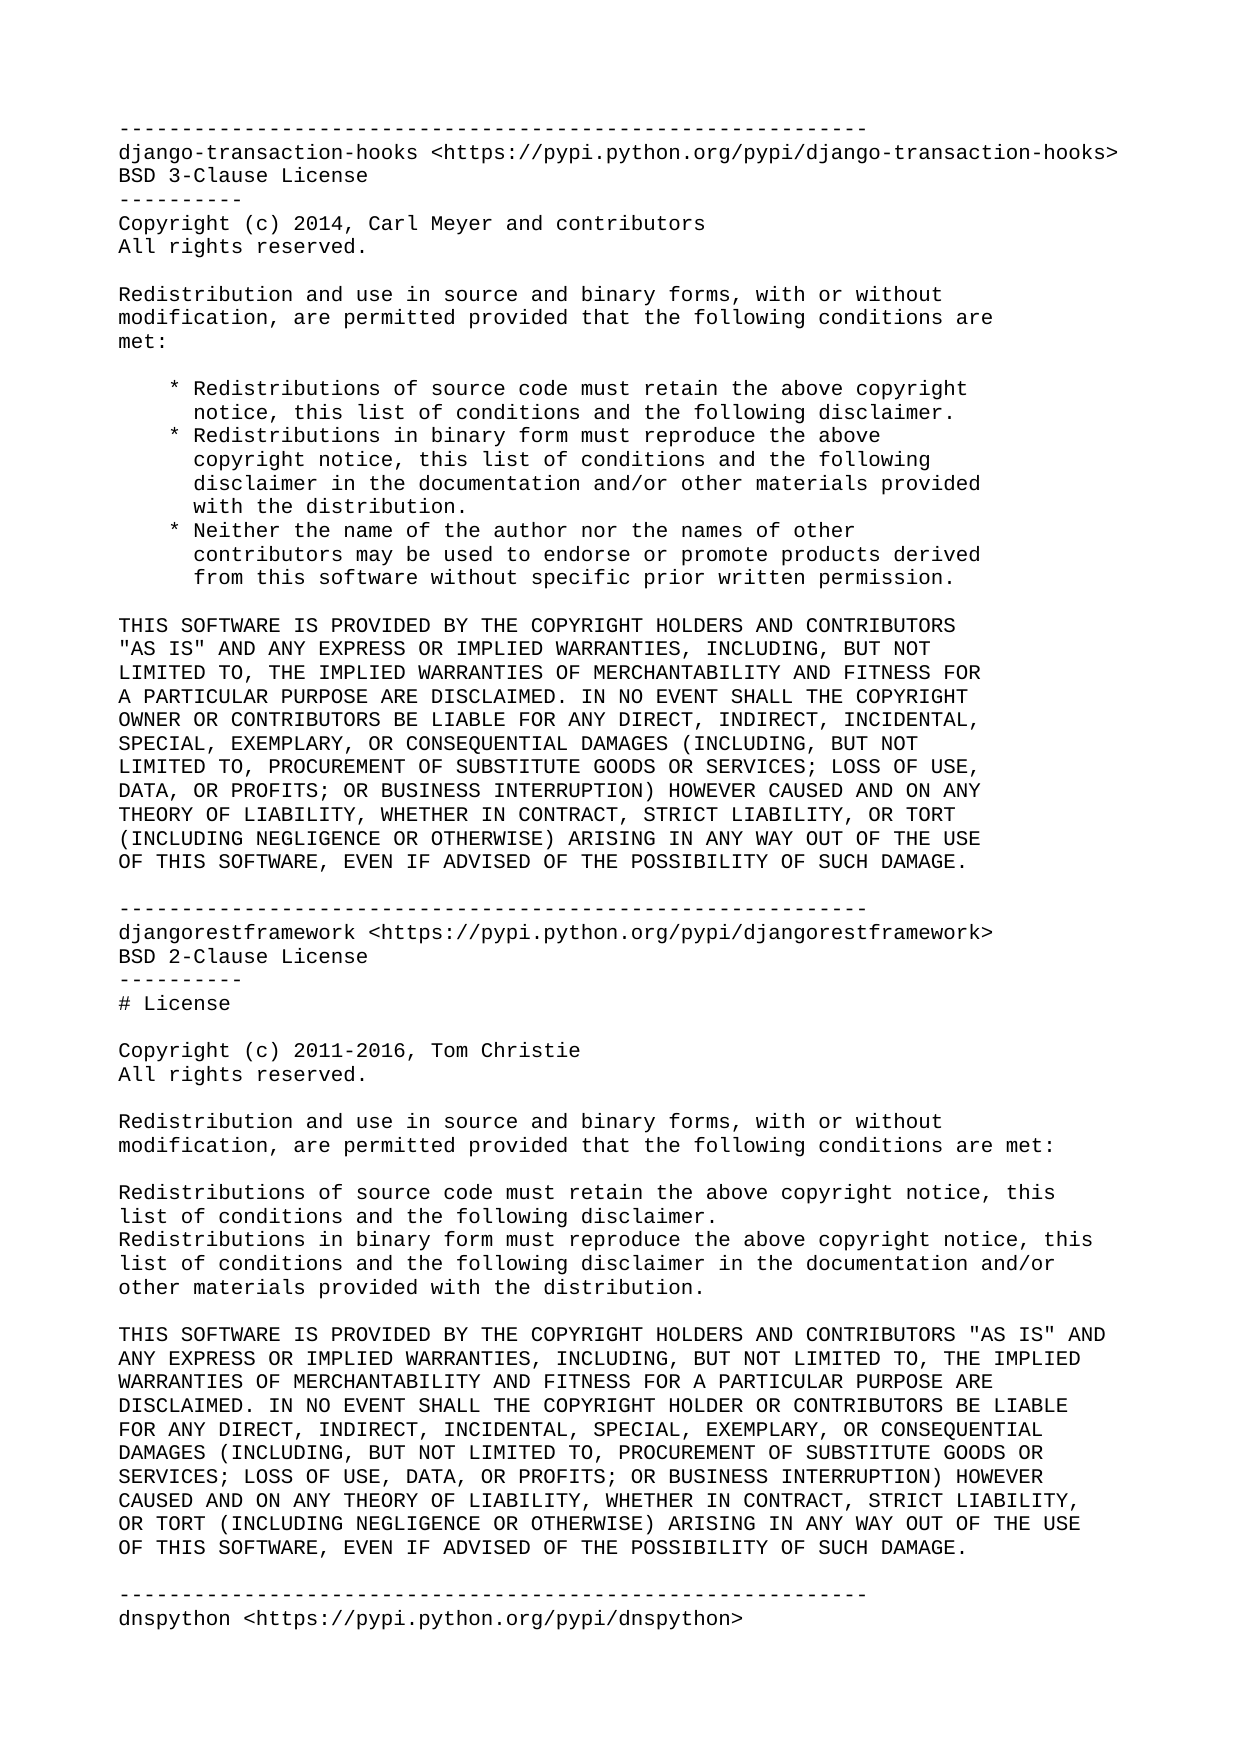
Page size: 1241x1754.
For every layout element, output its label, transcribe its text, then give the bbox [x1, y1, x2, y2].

text SERVICES; LOSS OF USE, DATA, OR PROFITS; OR BUSINESS INTERRUPTION) HOWEVER [118, 1466, 1122, 1489]
text Copyright (c) 2011-2016, Tom Christie [118, 1040, 1122, 1064]
text * Redistributions of source code must retain the above copyright [118, 378, 1122, 402]
text WARRANTIES OF MERCHANTABILITY AND FITNESS FOR A PARTICULAR PURPOSE ARE [118, 1371, 1122, 1395]
text copyright notice, this list of conditions and the following [118, 449, 1122, 473]
text FOR ANY DIRECT, INDIRECT, INCIDENTAL, SPECIAL, EXEMPLARY, OR CONSEQUENTIAL [118, 1419, 1122, 1442]
text django-transaction-hooks <https://pypi.python.org/pypi/django-transaction-hooks> [118, 142, 1122, 165]
text A PARTICULAR PURPOSE ARE DISCLAIMED. IN NO EVENT SHALL THE COPYRIGHT [118, 686, 1122, 709]
text Redistributions in binary form must reproduce the above copyright notice, this [118, 1229, 1122, 1253]
text disclaimer in the documentation and/or other materials provided [118, 473, 1122, 496]
text DATA, OR PROFITS; OR BUSINESS INTERRUPTION) HOWEVER CAUSED AND ON ANY [118, 780, 1122, 804]
text from this software without specific prior written permission. [118, 567, 1122, 591]
text All rights reserved. [118, 236, 1122, 260]
text dnspython <https://pypi.python.org/pypi/dnspython> [118, 1608, 1122, 1631]
text list of conditions and the following disclaimer. [118, 1206, 1122, 1229]
text SPECIAL, EXEMPLARY, OR CONSEQUENTIAL DAMAGES (INCLUDING, BUT NOT [118, 733, 1122, 757]
text Redistribution and use in source and binary forms, with or without [118, 284, 1122, 307]
text BSD 3-Clause License [118, 165, 1122, 189]
text other materials provided with the distribution. [118, 1277, 1122, 1300]
text met: [118, 331, 1122, 354]
text OR TORT (INCLUDING NEGLIGENCE OR OTHERWISE) ARISING IN ANY WAY OUT OF THE USE [118, 1513, 1122, 1537]
text THIS SOFTWARE IS PROVIDED BY THE COPYRIGHT HOLDERS AND CONTRIBUTORS "AS IS" AND [118, 1324, 1122, 1348]
text OF THIS SOFTWARE, EVEN IF ADVISED OF THE POSSIBILITY OF SUCH DAMAGE. [118, 851, 1122, 875]
text All rights reserved. [118, 1064, 1122, 1088]
text Redistributions of source code must retain the above copyright notice, this [118, 1182, 1122, 1206]
text Redistribution and use in source and binary forms, with or without [118, 1111, 1122, 1135]
text contributors may be used to endorse or promote products derived [118, 544, 1122, 567]
text OWNER OR CONTRIBUTORS BE LIABLE FOR ANY DIRECT, INDIRECT, INCIDENTAL, [118, 709, 1122, 733]
text DISCLAIMED. IN NO EVENT SHALL THE COPYRIGHT HOLDER OR CONTRIBUTORS BE LIABLE [118, 1395, 1122, 1419]
text * Neither the name of the author nor the names of other [118, 520, 1122, 544]
text (INCLUDING NEGLIGENCE OR OTHERWISE) ARISING IN ANY WAY OUT OF THE USE [118, 827, 1122, 851]
text ---------- [118, 969, 1122, 993]
text BSD 2-Clause License [118, 946, 1122, 969]
text ANY EXPRESS OR IMPLIED WARRANTIES, INCLUDING, BUT NOT LIMITED TO, THE IMPLIED [118, 1348, 1122, 1371]
text Copyright (c) 2014, Carl Meyer and contributors [118, 213, 1122, 236]
text with the distribution. [118, 496, 1122, 520]
text notice, this list of conditions and the following disclaimer. [118, 402, 1122, 426]
text LIMITED TO, THE IMPLIED WARRANTIES OF MERCHANTABILITY AND FITNESS FOR [118, 662, 1122, 686]
text ------------------------------------------------------------ [118, 898, 1122, 922]
text ------------------------------------------------------------ [118, 118, 1122, 142]
text "AS IS" AND ANY EXPRESS OR IMPLIED WARRANTIES, INCLUDING, BUT NOT [118, 638, 1122, 662]
text modification, are permitted provided that the following conditions are met: [118, 1135, 1122, 1158]
text ---------- [118, 189, 1122, 213]
text DAMAGES (INCLUDING, BUT NOT LIMITED TO, PROCUREMENT OF SUBSTITUTE GOODS OR [118, 1442, 1122, 1466]
text * Redistributions in binary form must reproduce the above [118, 426, 1122, 449]
text THEORY OF LIABILITY, WHETHER IN CONTRACT, STRICT LIABILITY, OR TORT [118, 804, 1122, 827]
text LIMITED TO, PROCUREMENT OF SUBSTITUTE GOODS OR SERVICES; LOSS OF USE, [118, 757, 1122, 780]
text modification, are permitted provided that the following conditions are [118, 307, 1122, 331]
text THIS SOFTWARE IS PROVIDED BY THE COPYRIGHT HOLDERS AND CONTRIBUTORS [118, 615, 1122, 638]
text list of conditions and the following disclaimer in the documentation and/or [118, 1253, 1122, 1277]
text OF THIS SOFTWARE, EVEN IF ADVISED OF THE POSSIBILITY OF SUCH DAMAGE. [118, 1537, 1122, 1561]
text ------------------------------------------------------------ [118, 1584, 1122, 1608]
text CAUSED AND ON ANY THEORY OF LIABILITY, WHETHER IN CONTRACT, STRICT LIABILITY, [118, 1489, 1122, 1513]
text # License [118, 993, 1122, 1017]
text djangorestframework <https://pypi.python.org/pypi/djangorestframework> [118, 922, 1122, 946]
